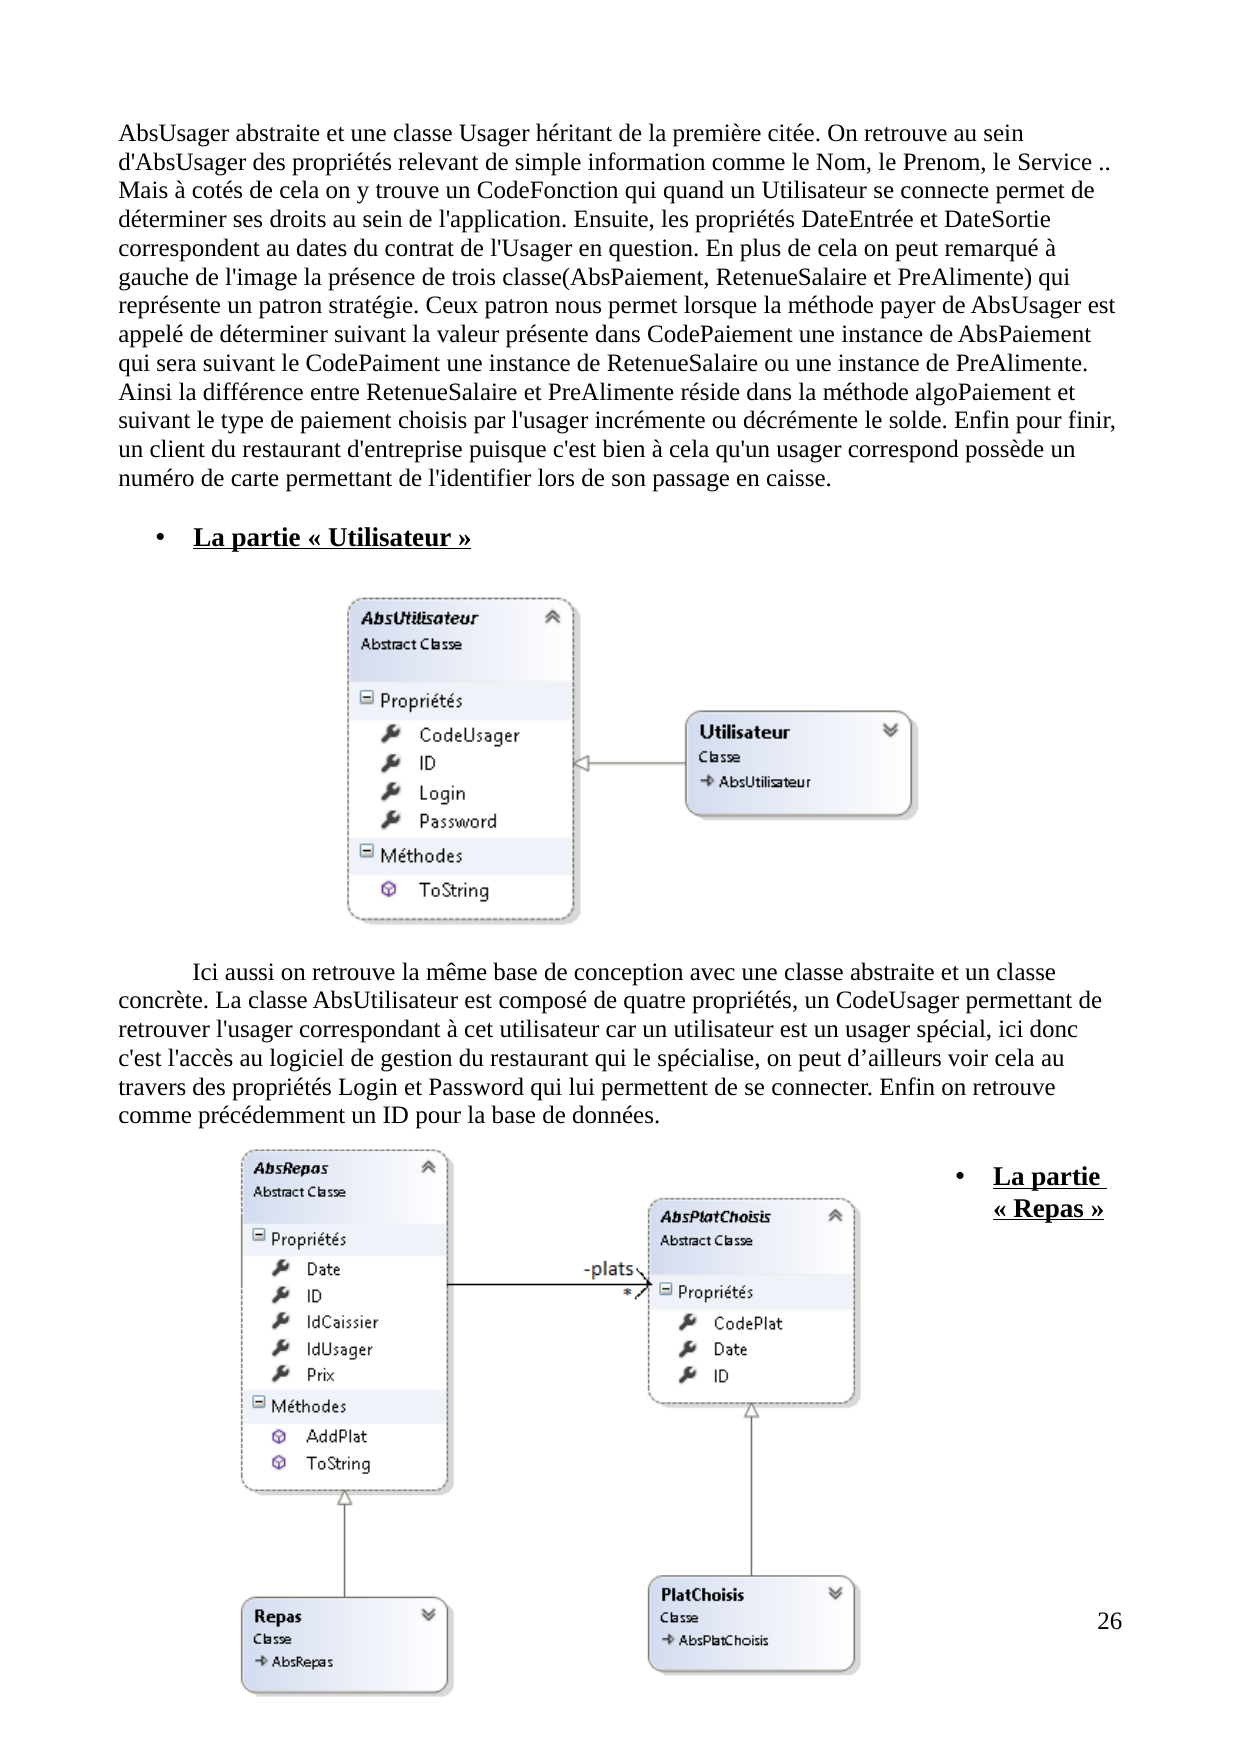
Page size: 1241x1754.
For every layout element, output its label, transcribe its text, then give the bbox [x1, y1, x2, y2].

list La partie « Repas » [918, 1160, 1122, 1223]
text Ici aussi on retrouve la même base de conception avec une classe abstraite et un classe concrète. La classe AbsUtilisateur est composé de quatre propriétés, un CodeUsager permettant de retrouver l'usager correspondant à cet utilisateur car un utilisateur est un usager spécial, ici donc c'est l'accès au logiciel de gestion du restaurant qui le spécialise, on peut d’ailleurs voir cela au travers des propriétés Login et Password qui lui permettent de se connecter. Enfin on retrouve comme précédemment un ID pour la base de données. [118, 957, 1122, 1129]
picture [207, 1134, 918, 1754]
text AbsUsager abstraite et une classe Usager héritant de la première citée. On retrouve au sein d'AbsUsager des propriétés relevant de simple information comme le Nom, le Prenom, le Service .. Mais à cotés de cela on y trouve un CodeFonction qui quand un Utilisateur se connecte permet de déterminer ses droits au sein de l'application. Ensuite, les propriétés DateEntrée et DateSortie correspondent au dates du contrat de l'Usager en question. En plus de cela on peut remarqué à gauche de l'image la présence de trois classe(AbsPaiement, RetenueSalaire et PreAlimente) qui représente un patron stratégie. Ceux patron nous permet lorsque la méthode payer de AbsUsager est appelé de déterminer suivant la valeur présente dans CodePaiement une instance de AbsPaiement qui sera suivant le CodePaiment une instance de RetenueSalaire ou une instance de PreAlimente. Ainsi la différence entre RetenueSalaire et PreAlimente réside dans la méthode algoPaiement et suivant le type de paiement choisis par l'usager incrémente ou décrémente le solde. Enfin pour finir, un client du restaurant d'entreprise puisque c'est bien à cela qu'un usager correspond possède un numéro de carte permettant de l'identifier lors de son passage en caisse. [118, 118, 1122, 492]
list La partie « Utilisateur » [156, 521, 1122, 552]
list [156, 1160, 207, 1223]
picture [285, 551, 956, 955]
